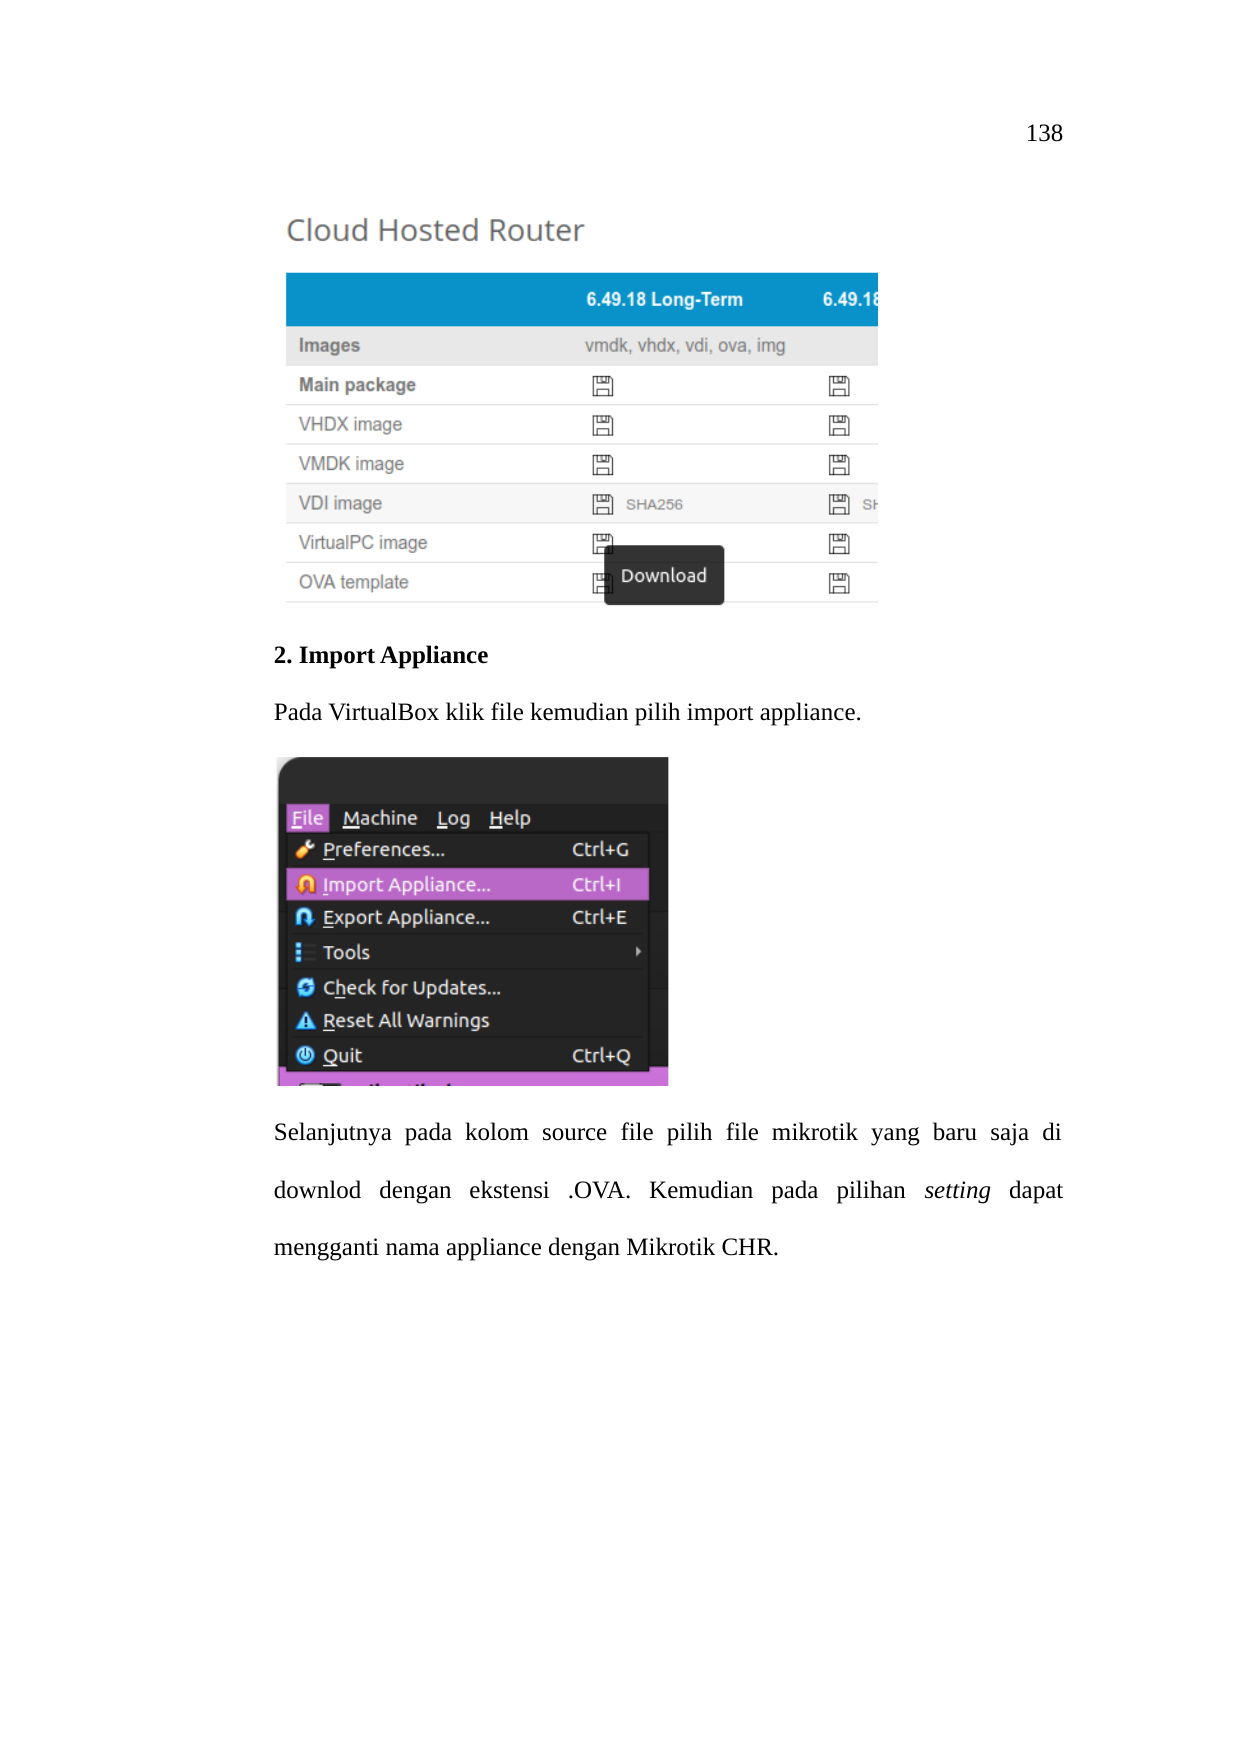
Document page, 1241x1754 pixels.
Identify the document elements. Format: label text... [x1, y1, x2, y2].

list 2. Import Appliance [236, 640, 1063, 669]
picture [874, 292, 878, 305]
picture [276, 757, 669, 1086]
list Selanjutnya pada kolom source file pilih file mikrotik yang baru saja di downlod dengan ekstensi .OVA. Kemudian pada pilihan setting dapat mengganti nama appliance dengan Mikrotik CHR. [236, 1117, 1063, 1261]
picture [638, 292, 646, 305]
picture [711, 296, 743, 305]
picture [588, 292, 596, 305]
picture [652, 292, 661, 305]
picture [663, 296, 701, 309]
picture [864, 292, 870, 305]
picture [702, 292, 711, 305]
picture [838, 292, 857, 305]
picture [628, 292, 633, 305]
picture [602, 292, 620, 305]
picture [276, 208, 878, 609]
picture [824, 292, 832, 305]
list Pada VirtualBox klik file kemudian pilih import appliance. [236, 697, 1063, 726]
